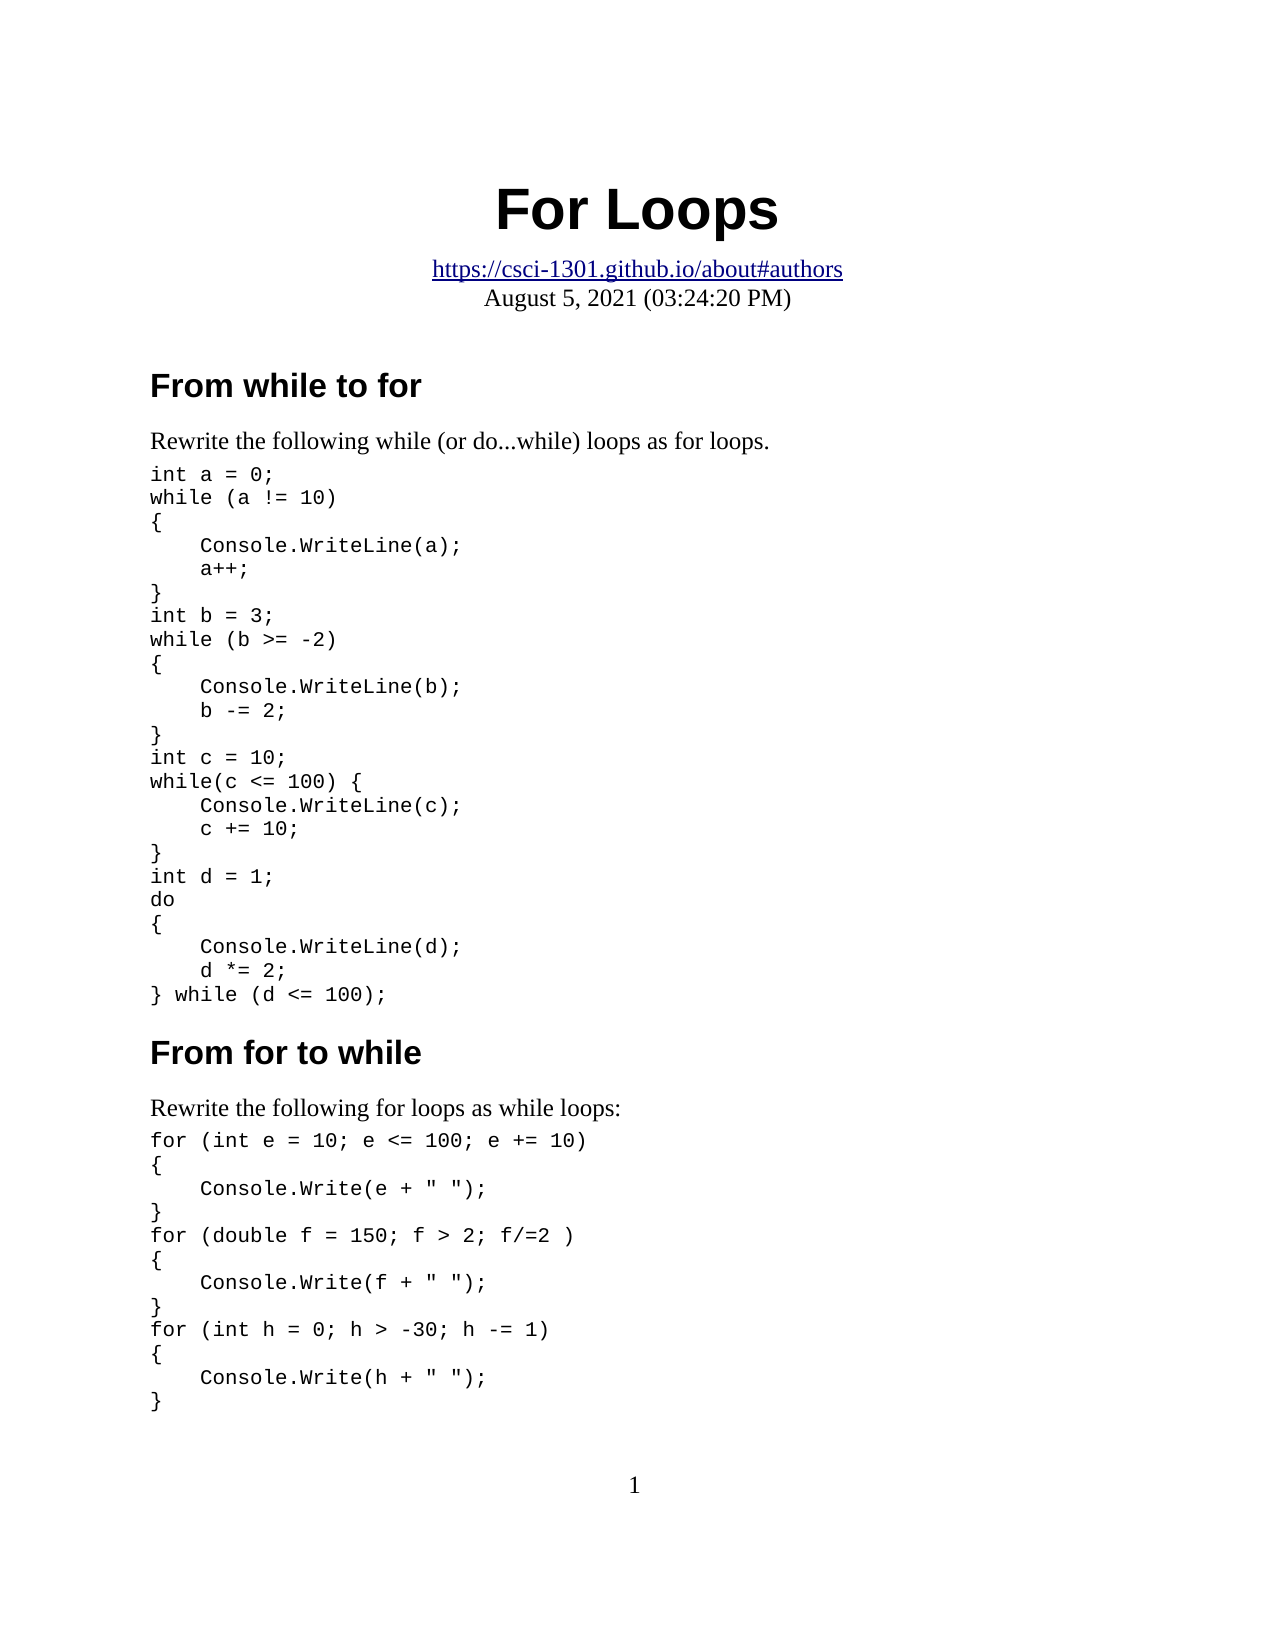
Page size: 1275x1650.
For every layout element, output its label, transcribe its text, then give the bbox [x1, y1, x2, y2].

text { [150, 1248, 1125, 1272]
text Console.Write(f + " "); [150, 1272, 1125, 1296]
text while (a != 10) [150, 487, 1125, 511]
text Rewrite the following for loops as while loops: [150, 1093, 1125, 1121]
text } [150, 842, 1125, 866]
text for (int h = 0; h > -30; h -= 1) [150, 1319, 1125, 1343]
text d *= 2; [150, 960, 1125, 984]
text int b = 3; [150, 606, 1125, 629]
text } [150, 582, 1125, 606]
text Console.WriteLine(a); [150, 534, 1125, 558]
text August 5, 2021 (03:24:20 PM) [150, 283, 1125, 312]
text https://csci-1301.github.io/about#authors [150, 254, 1125, 283]
text } while (d <= 100); [150, 984, 1125, 1007]
text Console.Write(h + " "); [150, 1367, 1125, 1390]
text for (double f = 150; f > 2; f/=2 ) [150, 1225, 1125, 1248]
text int c = 10; [150, 747, 1125, 771]
subtitle From for to while [150, 1032, 1125, 1071]
text Console.Write(e + " "); [150, 1178, 1125, 1201]
text while(c <= 100) { [150, 771, 1125, 795]
text while (b >= -2) [150, 629, 1125, 653]
text { [150, 511, 1125, 534]
text int d = 1; [150, 866, 1125, 889]
text } [150, 1390, 1125, 1414]
text Rewrite the following while (or do...while) loops as for loops. [150, 426, 1125, 455]
text } [150, 1201, 1125, 1225]
text do [150, 889, 1125, 913]
text Console.WriteLine(d); [150, 937, 1125, 960]
text Console.WriteLine(c); [150, 795, 1125, 818]
text { [150, 653, 1125, 676]
text a++; [150, 558, 1125, 582]
title For Loops [150, 175, 1125, 242]
text { [150, 1343, 1125, 1367]
text { [150, 1154, 1125, 1178]
text { [150, 913, 1125, 937]
text for (int e = 10; e <= 100; e += 10) [150, 1130, 1125, 1154]
subtitle From while to for [150, 366, 1125, 404]
text int a = 0; [150, 464, 1125, 487]
text c += 10; [150, 818, 1125, 842]
text Console.WriteLine(b); [150, 676, 1125, 700]
text } [150, 1296, 1125, 1319]
text } [150, 724, 1125, 747]
text b -= 2; [150, 700, 1125, 724]
